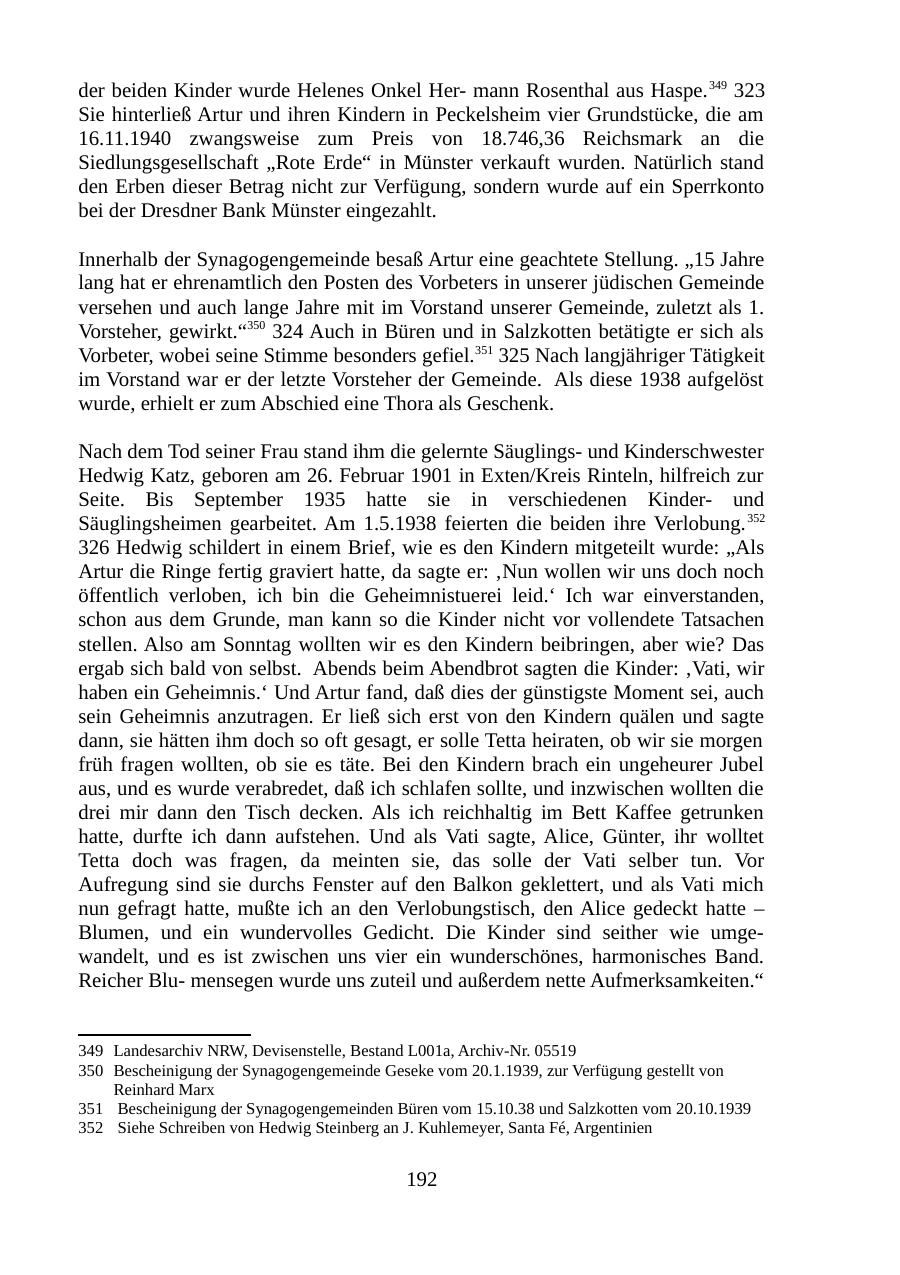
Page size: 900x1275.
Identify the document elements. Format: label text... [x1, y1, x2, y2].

text Siehe Schreiben von Hedwig Steinberg an J. Kuhlemeyer, Santa Fé, Argentinien [78, 1118, 765, 1137]
text Bescheinigung der Synagogengemeinde Geseke vom 20.1.1939, zur Verfügung gestellt von Reinhard Marx [78, 1060, 765, 1099]
text Bescheinigung der Synagogengemeinden Büren vom 15.10.38 und Salzkotten vom 20.10.1939 [78, 1099, 765, 1118]
text Landesarchiv NRW, Devisenstelle, Bestand L001a, Archiv-Nr. 05519 [78, 1041, 765, 1060]
text der beiden Kinder wurde Helenes Onkel Her- mann Rosenthal aus Haspe. 323 Sie hinterließ Artur und ihren Kindern in Peckelsheim vier Grundstücke, die am 16.11.1940 zwangsweise zum Preis von 18.746,36 Reichsmark an die Siedlungsgesellschaft „Rote Erde“ in Münster verkauft wurden. Natürlich stand den Erben dieser Betrag nicht zur Verfügung, sondern wurde auf ein Sperrkonto bei der Dresdner Bank Münster eingezahlt. [78, 78, 765, 222]
text Nach dem Tod seiner Frau stand ihm die gelernte Säuglings- und Kinderschwester Hedwig Katz, geboren am 26. Februar 1901 in Exten/Kreis Rinteln, hilfreich zur Seite. Bis September 1935 hatte sie in verschiedenen Kinder- und Säuglingsheimen gearbeitet. Am 1.5.1938 feierten die beiden ihre Verlobung. 326 Hedwig schildert in einem Brief, wie es den Kindern mitgeteilt wurde: „Als Artur die Ringe fertig graviert hatte, da sagte er: ‚Nun wollen wir uns doch noch öffentlich verloben, ich bin die Geheimnistuerei leid.‘ Ich war einverstanden, schon aus dem Grunde, man kann so die Kinder nicht vor vollendete Tatsachen stellen. Also am Sonntag wollten wir es den Kindern beibringen, aber wie? Das ergab sich bald von selbst. Abends beim Abendbrot sagten die Kinder: ‚Vati, wir haben ein Geheimnis.‘ Und Artur fand, daß dies der günstigste Moment sei, auch sein Geheimnis anzutragen. Er ließ sich erst von den Kindern quälen und sagte dann, sie hätten ihm doch so oft gesagt, er solle Tetta heiraten, ob wir sie morgen früh fragen wollten, ob sie es täte. Bei den Kindern brach ein ungeheurer Jubel aus, und es wurde verabredet, daß ich schlafen sollte, und inzwischen wollten die drei mir dann den Tisch decken. Als ich reichhaltig im Bett Kaffee getrunken hatte, durfte ich dann aufstehen. Und als Vati sagte, Alice, Günter, ihr wolltet Tetta doch was fragen, da meinten sie, das solle der Vati selber tun. Vor Aufregung sind sie durchs Fenster auf den Balkon geklettert, und als Vati mich nun gefragt hatte, mußte ich an den Verlobungstisch, den Alice gedeckt hatte – Blumen, und ein wundervolles Gedicht. Die Kinder sind seither wie umge- wandelt, und es ist zwischen uns vier ein wunderschönes, harmonisches Band. Reicher Blu- mensegen wurde uns zuteil und außerdem nette Aufmerksamkeiten.“ [78, 439, 765, 992]
text Innerhalb der Synagogengemeinde besaß Artur eine geachtete Stellung. „15 Jahre lang hat er ehrenamtlich den Posten des Vorbeters in unserer jüdischen Gemeinde versehen und auch lange Jahre mit im Vorstand unserer Gemeinde, zuletzt als 1. Vorsteher, gewirkt.“ 324 Auch in Büren und in Salzkotten betätigte er sich als Vorbeter, wobei seine Stimme besonders gefiel. 325 Nach langjähriger Tätigkeit im Vorstand war er der letzte Vorsteher der Gemeinde. Als diese 1938 aufgelöst wurde, erhielt er zum Abschied eine Thora als Geschenk. [78, 246, 765, 415]
